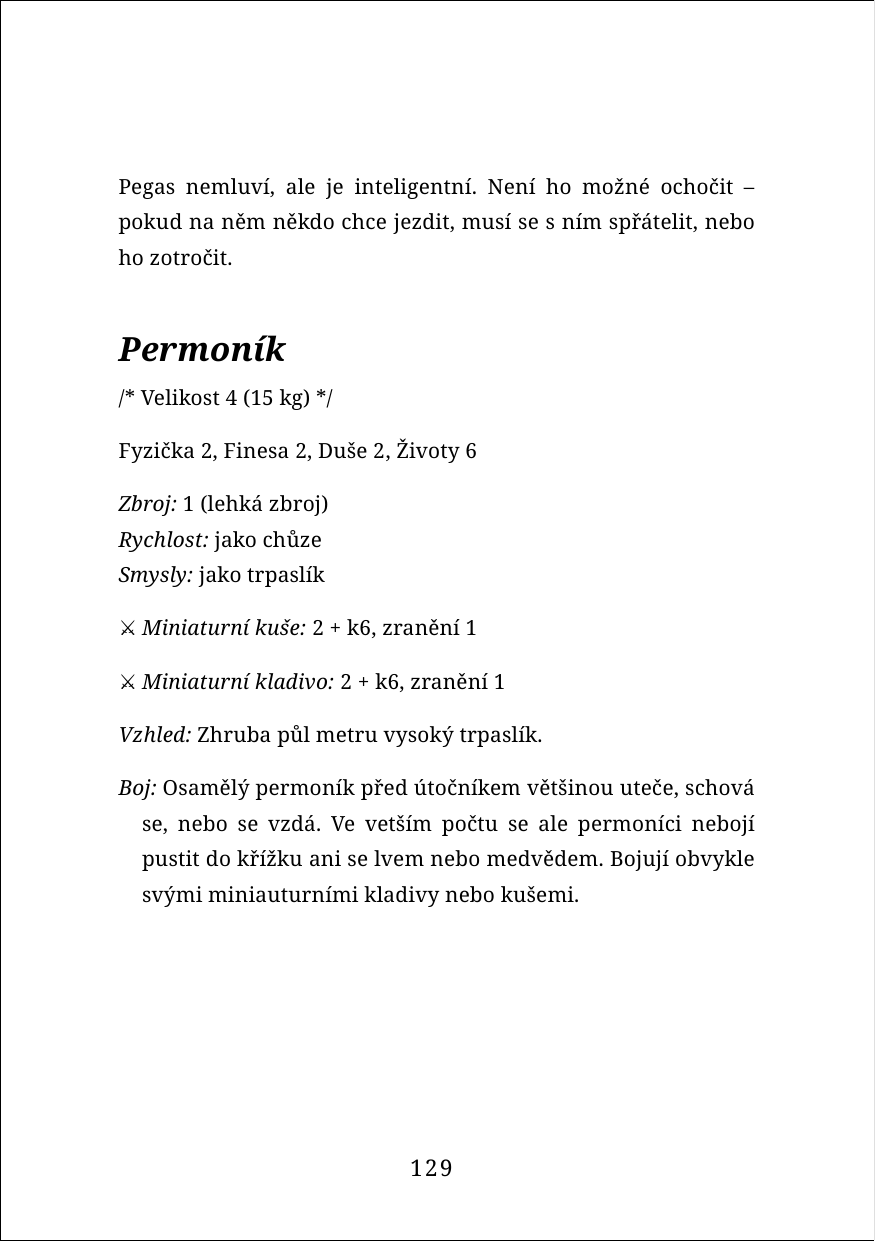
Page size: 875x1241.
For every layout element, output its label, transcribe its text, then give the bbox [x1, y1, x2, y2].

text ⚔ Miniaturní kuše: 2 + k6, zranění 1 [118, 613, 756, 642]
text Vzhled: Zhruba půl metru vysoký trpaslík. [118, 720, 756, 748]
text Fyzička 2, Finesa 2, Duše 2, Životy 6 [118, 436, 756, 464]
text Zbroj: 1 (lehká zbroj) [118, 489, 756, 518]
text /* Velikost 4 (15 kg) */ [118, 383, 756, 411]
text Rychlost: jako chůze [118, 525, 756, 553]
text Boj: Osamělý permoník před útočníkem většinou uteče, schová se, nebo se vzdá. Ve vetším počtu se ale permoníci nebojí pustit do křížku ani se lvem nebo medvědem. Bojují obvykle svými miniauturními kladivy nebo kušemi. [118, 773, 756, 908]
text Pegas nemluví, ale je inteligentní. Není ho možné ochočit – pokud na něm někdo chce jezdit, musí se s ním spřátelit, nebo ho zotročit. [118, 172, 756, 271]
text ⚔ Miniaturní kladivo: 2 + k6, zranění 1 [118, 667, 756, 695]
text Smysly: jako trpaslík [118, 560, 756, 589]
subtitle Permoník [118, 326, 756, 371]
